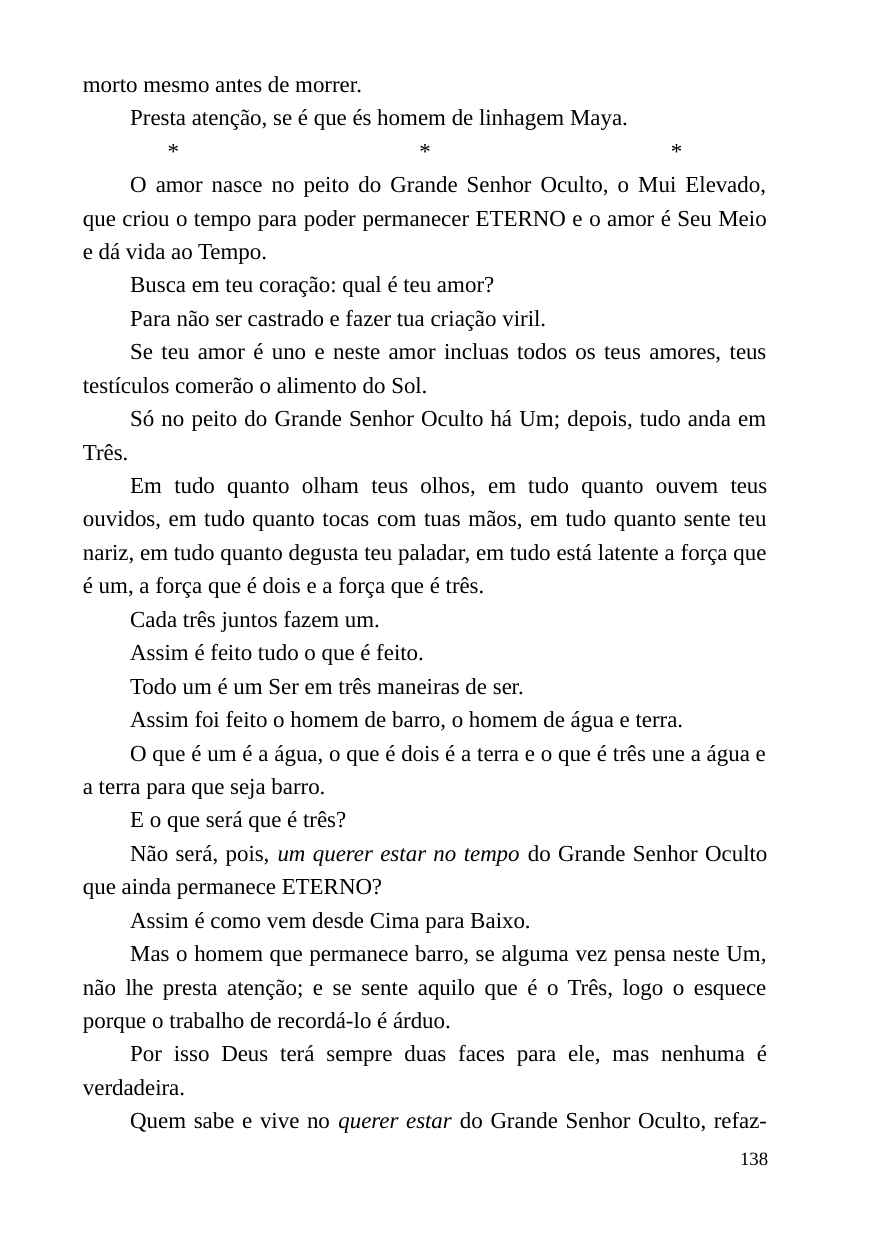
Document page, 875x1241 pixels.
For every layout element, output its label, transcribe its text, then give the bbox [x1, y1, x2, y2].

text Cada três juntos fazem um. [83, 606, 768, 632]
text Assim é como vem desde Cima para Baixo. [83, 907, 768, 933]
text Quem sabe e vive no querer estar do Grande Senhor Oculto, refaz- [83, 1107, 768, 1134]
text Mas o homem que permanece barro, se alguma vez pensa neste Um, não lhe presta atenção; e se sente aquilo que é o Três, logo o esquece porque o trabalho de recordá-lo é árduo. [83, 940, 768, 1033]
text Assim foi feito o homem de barro, o homem de água e terra. [83, 706, 768, 732]
text Busca em teu coração: qual é teu amor? [83, 271, 768, 298]
text Para não ser castrado e fazer tua criação viril. [83, 305, 768, 331]
text Presta atenção, se é que és homem de linhagem Maya. [83, 104, 768, 131]
text Não será, pois, um querer estar no tempo do Grande Senhor Oculto que ainda permanece ETERNO? [83, 840, 768, 900]
text Se teu amor é uno e neste amor incluas todos os teus amores, teus testículos comerão o alimento do Sol. [83, 338, 768, 398]
text Todo um é um Ser em três maneiras de ser. [83, 673, 768, 699]
text Por isso Deus terá sempre duas faces para ele, mas nenhuma é verdadeira. [83, 1041, 768, 1100]
text Só no peito do Grande Senhor Oculto há Um; depois, tudo anda em Três. [83, 405, 768, 465]
text morto mesmo antes de morrer. [83, 71, 768, 97]
text O que é um é a água, o que é dois é a terra e o que é três une a água e a terra para que seja barro. [83, 739, 768, 799]
text Assim é feito tudo o que é feito. [83, 639, 768, 666]
text Em tudo quanto olham teus olhos, em tudo quanto ouvem teus ouvidos, em tudo quanto tocas com tuas mãos, em tudo quanto sente teu nariz, em tudo quanto degusta teu paladar, em tudo está latente a força que é um, a força que é dois e a força que é três. [83, 472, 768, 599]
text O amor nasce no peito do Grande Senhor Oculto, o Mui Elevado, que criou o tempo para poder permanecer ETERNO e o amor é Seu Meio e dá vida ao Tempo. [83, 171, 768, 264]
text E o que será que é três? [83, 806, 768, 833]
text * * * [83, 138, 768, 164]
